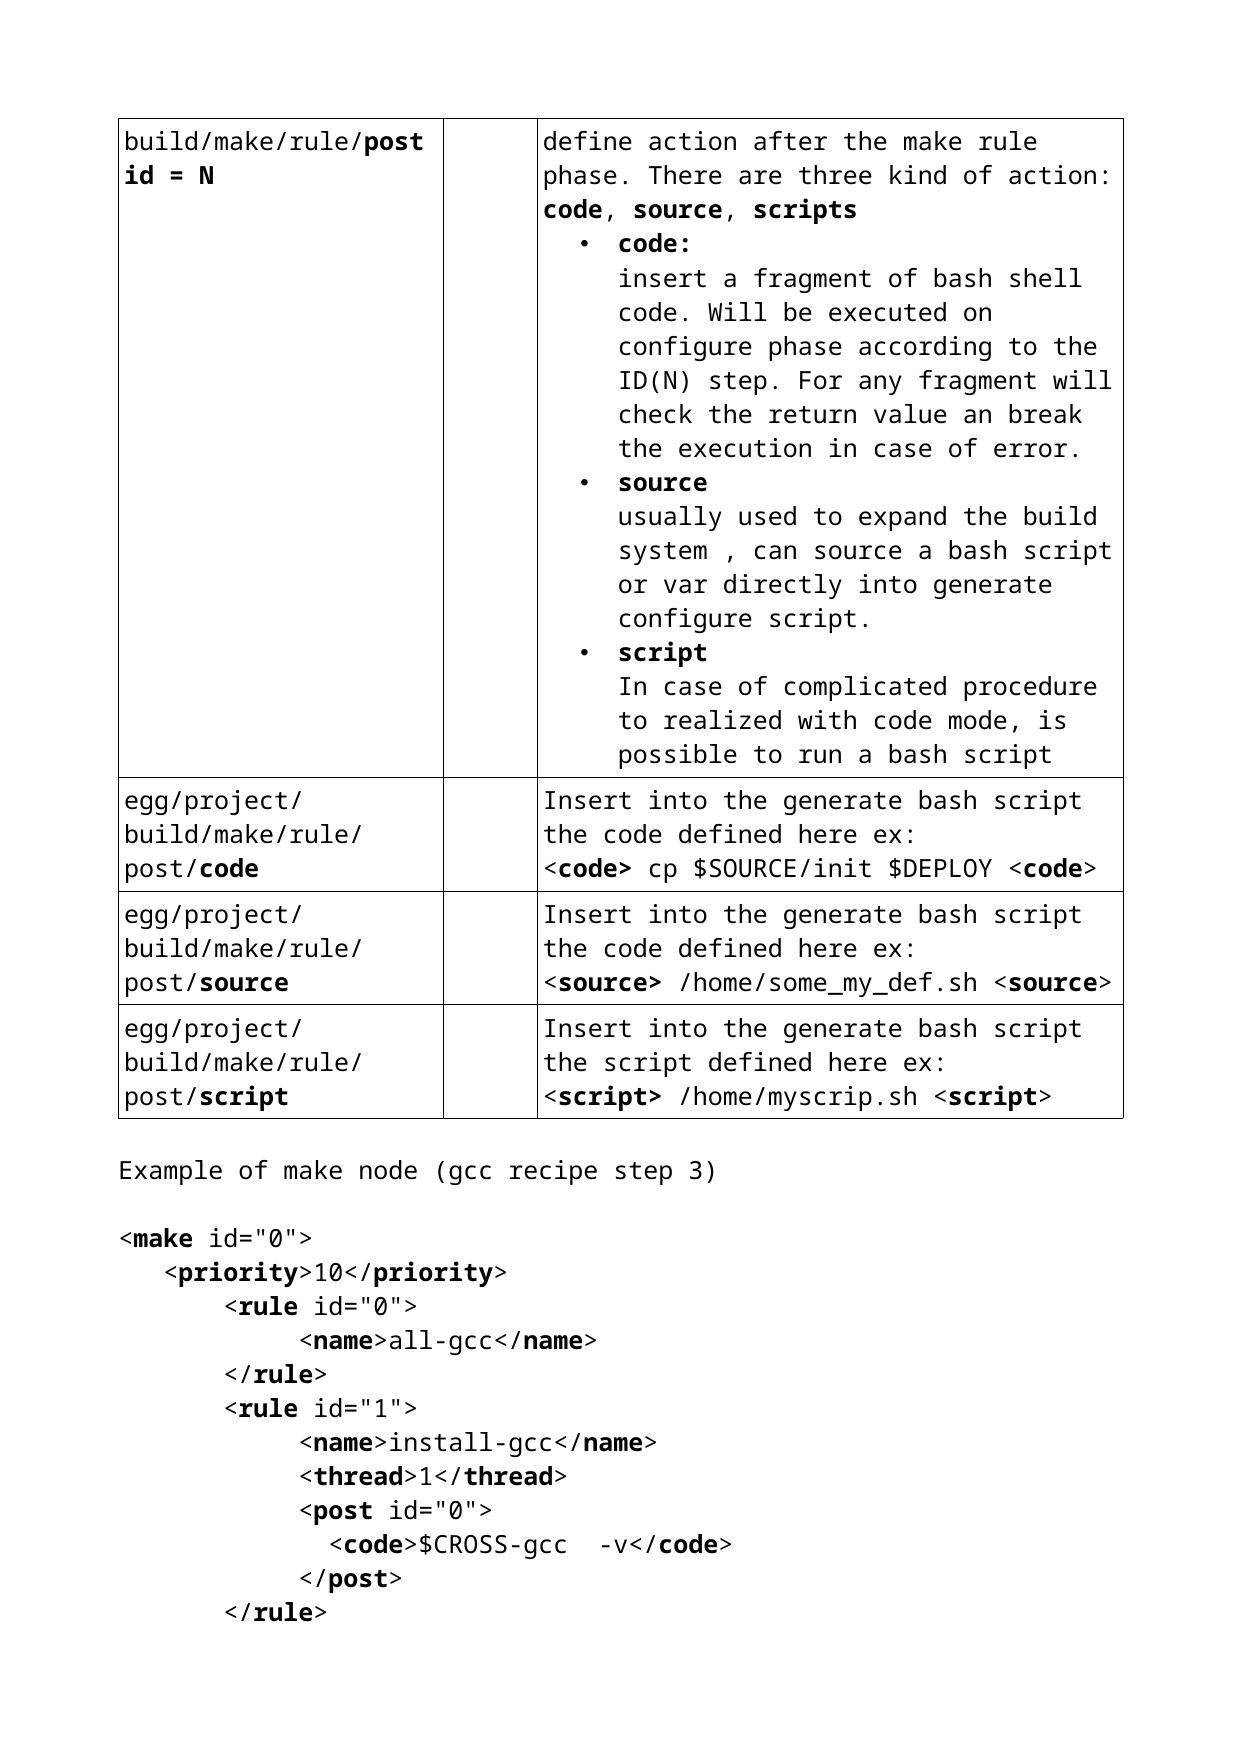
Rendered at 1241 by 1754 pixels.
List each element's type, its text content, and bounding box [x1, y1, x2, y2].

text Example of make node (gcc recipe step 3) [118, 1152, 1122, 1186]
text <make id="0"> [118, 1220, 1122, 1254]
text <name>all-gcc</name> [118, 1323, 1122, 1357]
text </post> [118, 1561, 1122, 1595]
table_cell [444, 1005, 537, 1118]
table_cell egg/project/build/make/rule/post/script [119, 1005, 443, 1118]
text <rule id="1"> [118, 1391, 1122, 1425]
table_cell Insert into the generate bash script the code defined here ex: <source> /home/some_my_def.sh <source> [538, 892, 1123, 1004]
table_cell build/make/rule/post id = N [119, 119, 443, 777]
table_cell [444, 778, 537, 891]
table_cell define action after the make rule phase. There are three kind of action: code, source, scripts code: insert a fragment of bash shell code. Will be executed on configure phase according to the ID(N) step. For any fragment will check the return value an break the execution in case of error. source usually used to expand the build system , can source a bash script or var directly into generate configure script. script In case of complicated procedure to realized with code mode, is possible to run a bash script [538, 119, 1123, 777]
table_cell [444, 119, 537, 777]
table_cell Insert into the generate bash script the script defined here ex: <script> /home/myscrip.sh <script> [538, 1005, 1123, 1118]
text <rule id="0"> [118, 1288, 1122, 1323]
text <name>install-gcc</name> [118, 1425, 1122, 1459]
table_cell [444, 892, 537, 1004]
text </rule> [118, 1357, 1122, 1391]
text </rule> [118, 1595, 1122, 1629]
table_cell egg/project/build/make/rule/post/source [119, 892, 443, 1004]
text <thread>1</thread> [118, 1459, 1122, 1493]
table_cell Insert into the generate bash script the code defined here ex: <code> cp $SOURCE/init $DEPLOY <code> [538, 778, 1123, 891]
text <priority>10</priority> [118, 1254, 1122, 1288]
text <post id="0"> [118, 1493, 1122, 1527]
table_cell egg/project/build/make/rule/post/code [119, 778, 443, 891]
text <code>$CROSS-gcc -v</code> [118, 1527, 1122, 1561]
